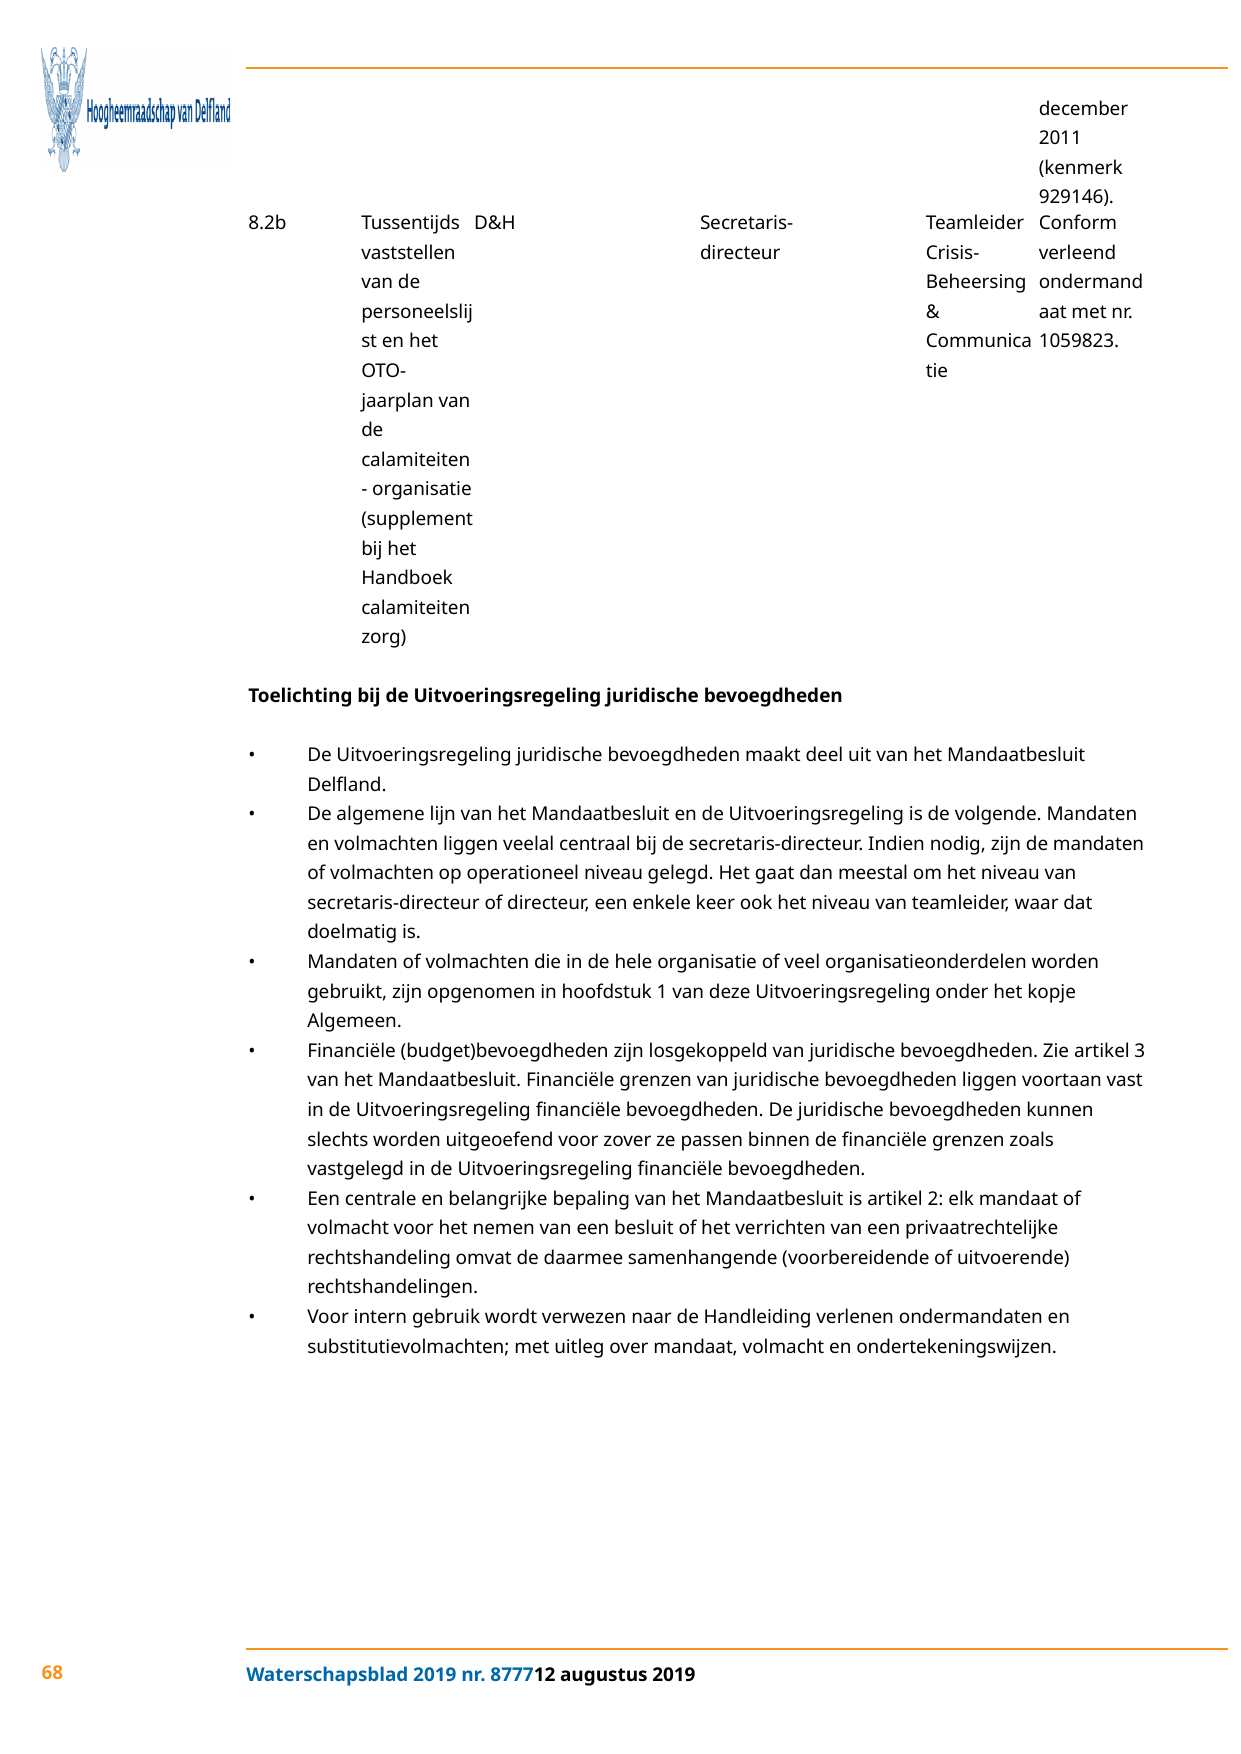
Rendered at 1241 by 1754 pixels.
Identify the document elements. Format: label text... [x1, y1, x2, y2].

list De Uitvoeringsregeling juridische bevoegdheden maakt deel uit van het Mandaatbesluit Delfland. [248, 741, 1152, 796]
table_cell Teamleider Crisis- Beheersing & Communicatie [926, 209, 1038, 649]
table_cell [926, 95, 1038, 209]
list Voor intern gebruik wordt verwezen naar de Handleiding verlenen ondermandaten en substitutievolmachten; met uitleg over mandaat, volmacht en ondertekeningswijzen. [248, 1303, 1152, 1358]
table_cell [587, 95, 700, 209]
list Financiële (budget)bevoegdheden zijn losgekoppeld van juridische bevoegdheden. Zie artikel 3 van het Mandaatbesluit. Financiële grenzen van juridische bevoegdheden liggen voortaan vast in de Uitvoeringsregeling financiële bevoegdheden. De juridische bevoegdheden kunnen slechts worden uitgeoefend voor zover ze passen binnen de financiële grenzen zoals vastgelegd in de Uitvoeringsregeling financiële bevoegdheden. [248, 1037, 1152, 1181]
list Een centrale en belangrijke bepaling van het Mandaatbesluit is artikel 2: elk mandaat of volmacht voor het nemen van een besluit of het verrichten van een privaatrechtelijke rechtshandeling omvat de daarmee samenhangende (voorbereidende of uitvoerende) rechtshandelingen. [248, 1185, 1152, 1299]
table_cell [474, 95, 587, 209]
picture [41, 47, 231, 172]
list De algemene lijn van het Mandaatbesluit en de Uitvoeringsregeling is de volgende. Mandaten en volmachten liggen veelal centraal bij de secretaris-directeur. Indien nodig, zijn de mandaten of volmachten op operationeel niveau gelegd. Het gaat dan meestal om het niveau van secretaris-directeur of directeur, een enkele keer ook het niveau van teamleider, waar dat doelmatig is. [248, 800, 1152, 944]
table_cell 8.2b [248, 209, 361, 649]
table_cell Tussentijds vaststellen van de personeelslijst en het OTO-jaarplan van de calamiteiten- organisatie (supplement bij het Handboek calamiteitenzorg) [361, 209, 474, 649]
table_cell december 2011 (kenmerk 929146). [1039, 95, 1152, 209]
table_cell [700, 95, 813, 209]
table_cell [813, 95, 926, 209]
list Mandaten of volmachten die in de hele organisatie of veel organisatieonderdelen worden gebruikt, zijn opgenomen in hoofdstuk 1 van deze Uitvoeringsregeling onder het kopje Algemeen. [248, 948, 1152, 1033]
table_cell Conform verleend ondermandaat met nr. 1059823. [1039, 209, 1152, 649]
table_cell D&H [474, 209, 587, 649]
table_cell [361, 95, 474, 209]
table_cell [248, 95, 361, 209]
table_cell [587, 209, 700, 649]
table_cell [813, 209, 926, 649]
text Toelichting bij de Uitvoeringsregeling juridische bevoegdheden [248, 682, 1152, 708]
table_cell Secretaris-directeur [700, 209, 813, 649]
